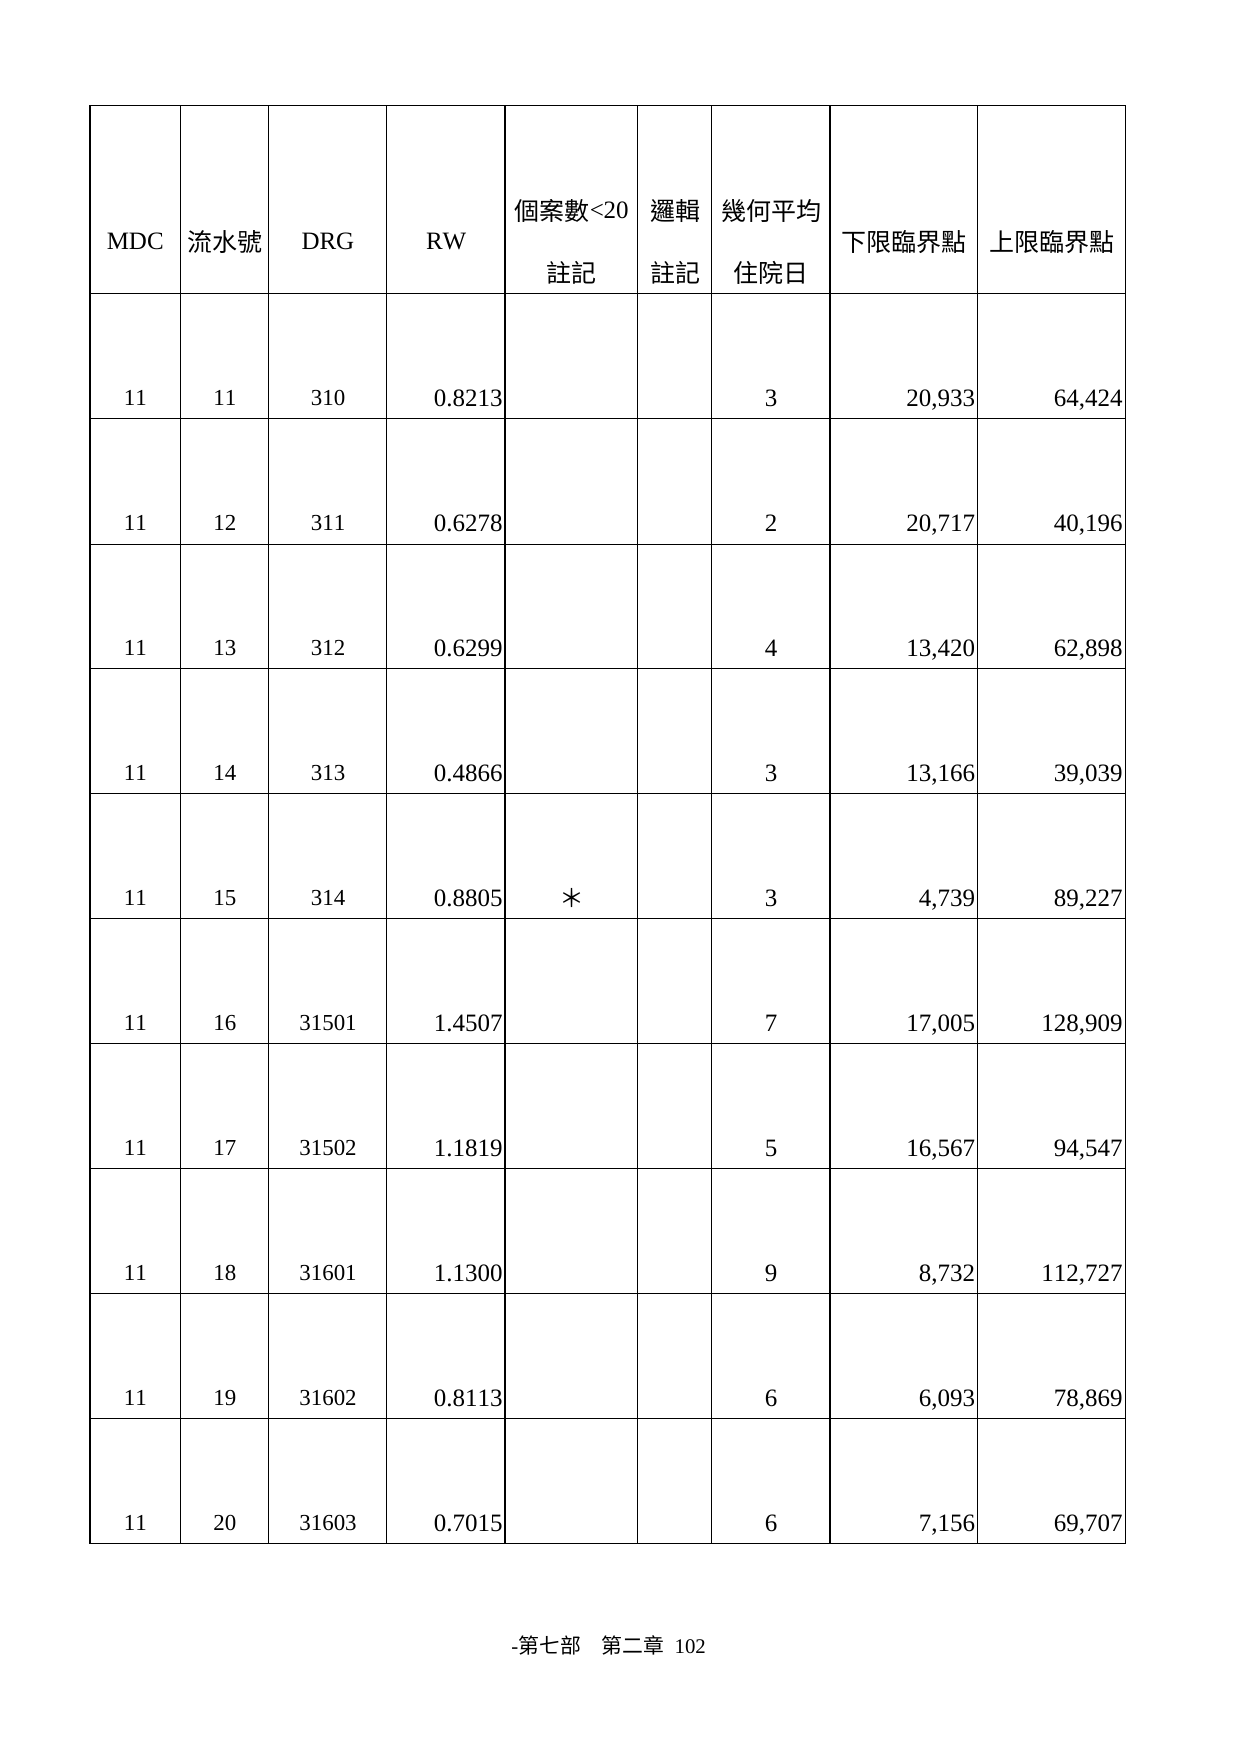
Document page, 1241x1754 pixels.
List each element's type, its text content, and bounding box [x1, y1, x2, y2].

table_cell 1.1819 [387, 1044, 504, 1168]
table_cell 0.8805 [387, 794, 504, 918]
table_cell [506, 919, 637, 1043]
table_cell 0.4866 [387, 669, 504, 793]
table_cell 94,547 [978, 1044, 1125, 1168]
table_cell 78,869 [978, 1294, 1125, 1418]
table_cell 31601 [269, 1169, 386, 1293]
table_cell 40,196 [978, 419, 1125, 543]
table_cell [638, 794, 711, 918]
table_header MDC [91, 106, 180, 293]
table_cell [506, 1044, 637, 1168]
table_cell [638, 1169, 711, 1293]
table_cell 11 [181, 294, 268, 418]
table_cell 11 [91, 294, 180, 418]
table_cell 20,717 [831, 419, 977, 543]
table_cell 4,739 [831, 794, 977, 918]
table_cell 4 [712, 545, 829, 668]
table_cell 13,166 [831, 669, 977, 793]
table_header 流水號 [181, 106, 268, 293]
table_cell 89,227 [978, 794, 1125, 918]
table_cell 20,933 [831, 294, 977, 418]
table_cell [638, 545, 711, 668]
table_cell 20 [181, 1419, 268, 1543]
table_cell 6,093 [831, 1294, 977, 1418]
table_cell [638, 1294, 711, 1418]
table_cell 8,732 [831, 1169, 977, 1293]
table_cell 39,039 [978, 669, 1125, 793]
table_cell 11 [91, 545, 180, 668]
table_cell 310 [269, 294, 386, 418]
table_cell 11 [91, 669, 180, 793]
table_cell 17,005 [831, 919, 977, 1043]
table_cell 31602 [269, 1294, 386, 1418]
table_cell 14 [181, 669, 268, 793]
table_cell 0.8113 [387, 1294, 504, 1418]
table_cell 0.6299 [387, 545, 504, 668]
table_cell 31502 [269, 1044, 386, 1168]
table_cell 312 [269, 545, 386, 668]
table_cell 7 [712, 919, 829, 1043]
table_cell 16 [181, 919, 268, 1043]
table_header 個案數<20註記 [506, 106, 637, 293]
table_cell 6 [712, 1419, 829, 1543]
table_cell 31603 [269, 1419, 386, 1543]
table_cell 3 [712, 794, 829, 918]
table_cell 314 [269, 794, 386, 918]
table_cell 0.8213 [387, 294, 504, 418]
table_cell 62,898 [978, 545, 1125, 668]
table_cell 112,727 [978, 1169, 1125, 1293]
table_cell [506, 545, 637, 668]
table_header 下限臨界點 [831, 106, 977, 293]
table_cell 0.6278 [387, 419, 504, 543]
table_cell 12 [181, 419, 268, 543]
table_cell 6 [712, 1294, 829, 1418]
table_cell 13,420 [831, 545, 977, 668]
table_cell [506, 1419, 637, 1543]
table_cell 11 [91, 1294, 180, 1418]
table_cell [638, 419, 711, 543]
table_cell 7,156 [831, 1419, 977, 1543]
table_cell 11 [91, 1044, 180, 1168]
table_cell 64,424 [978, 294, 1125, 418]
table_cell 13 [181, 545, 268, 668]
table_cell 0.7015 [387, 1419, 504, 1543]
table_cell 1.4507 [387, 919, 504, 1043]
table_cell 1.1300 [387, 1169, 504, 1293]
table_cell 19 [181, 1294, 268, 1418]
table_header 幾何平均住院日 [712, 106, 829, 293]
table_cell 3 [712, 294, 829, 418]
table_cell 31501 [269, 919, 386, 1043]
table_cell 313 [269, 669, 386, 793]
table_header RW [387, 106, 504, 293]
table_cell [506, 669, 637, 793]
table_cell 2 [712, 419, 829, 543]
table_cell [506, 294, 637, 418]
table_cell [506, 1169, 637, 1293]
table_cell [638, 919, 711, 1043]
table_cell 69,707 [978, 1419, 1125, 1543]
table_cell [638, 1044, 711, 1168]
table_cell 11 [91, 919, 180, 1043]
table_cell 16,567 [831, 1044, 977, 1168]
table_cell 18 [181, 1169, 268, 1293]
table_cell 17 [181, 1044, 268, 1168]
table_cell 11 [91, 1419, 180, 1543]
table_cell 11 [91, 419, 180, 543]
table_cell 9 [712, 1169, 829, 1293]
table_cell 11 [91, 794, 180, 918]
table_cell [638, 1419, 711, 1543]
table_cell 311 [269, 419, 386, 543]
table_cell 3 [712, 669, 829, 793]
table_cell 128,909 [978, 919, 1125, 1043]
table_cell [506, 419, 637, 543]
table_header DRG [269, 106, 386, 293]
table_cell ＊ [506, 794, 637, 918]
table_cell [506, 1294, 637, 1418]
table_header 邏輯註記 [638, 106, 711, 293]
table_header 上限臨界點 [978, 106, 1125, 293]
table_cell 11 [91, 1169, 180, 1293]
table_cell 5 [712, 1044, 829, 1168]
table_cell [638, 294, 711, 418]
table_cell 15 [181, 794, 268, 918]
table_cell [638, 669, 711, 793]
